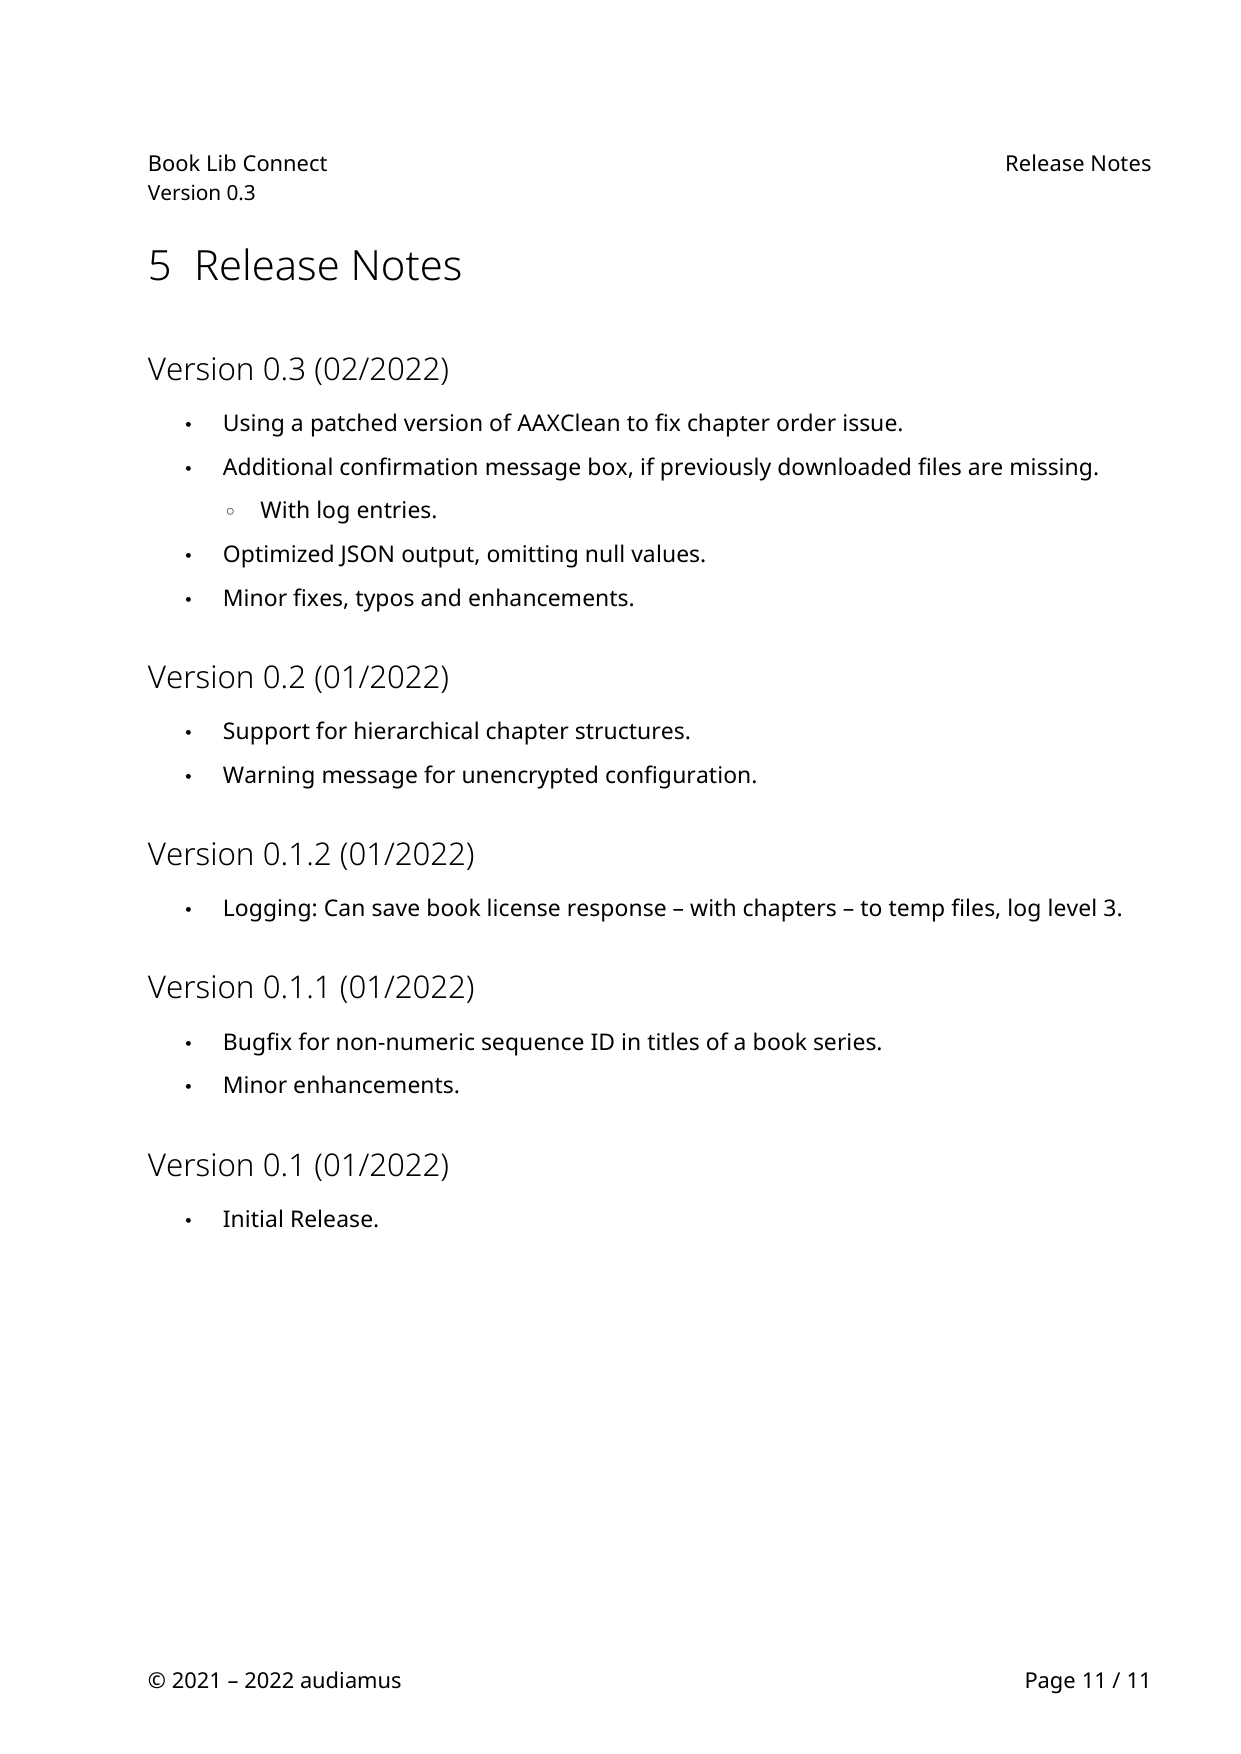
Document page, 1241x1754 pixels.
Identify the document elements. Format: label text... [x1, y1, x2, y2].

list With log entries. [223, 494, 1152, 526]
list Bugfix for non-numeric sequence ID in titles of a book series. [185, 1026, 1152, 1057]
list Minor enhancements. [185, 1069, 1152, 1101]
subtitle Version 0.1 (01/2022) [148, 1143, 1152, 1185]
list Optimized JSON output, omitting null values. [185, 538, 1152, 569]
subtitle Version 0.1.2 (01/2022) [148, 832, 1152, 874]
subtitle Version 0.1.1 (01/2022) [148, 965, 1152, 1008]
list Warning message for unencrypted configuration. [185, 759, 1152, 790]
list Support for hierarchical chapter structures. [185, 715, 1152, 746]
subtitle Version 0.3 (02/2022) [148, 347, 1152, 389]
list Minor fixes, typos and enhancements. [185, 582, 1152, 613]
list Initial Release. [185, 1203, 1152, 1234]
subtitle Release Notes [148, 235, 1152, 292]
list Using a patched version of AAXClean to fix chapter order issue. [185, 407, 1152, 438]
list Additional confirmation message box, if previously downloaded files are missing. [185, 451, 1152, 482]
subtitle Version 0.2 (01/2022) [148, 655, 1152, 697]
list Logging: Can save book license response – with chapters – to temp files, log level 3. [185, 892, 1152, 923]
